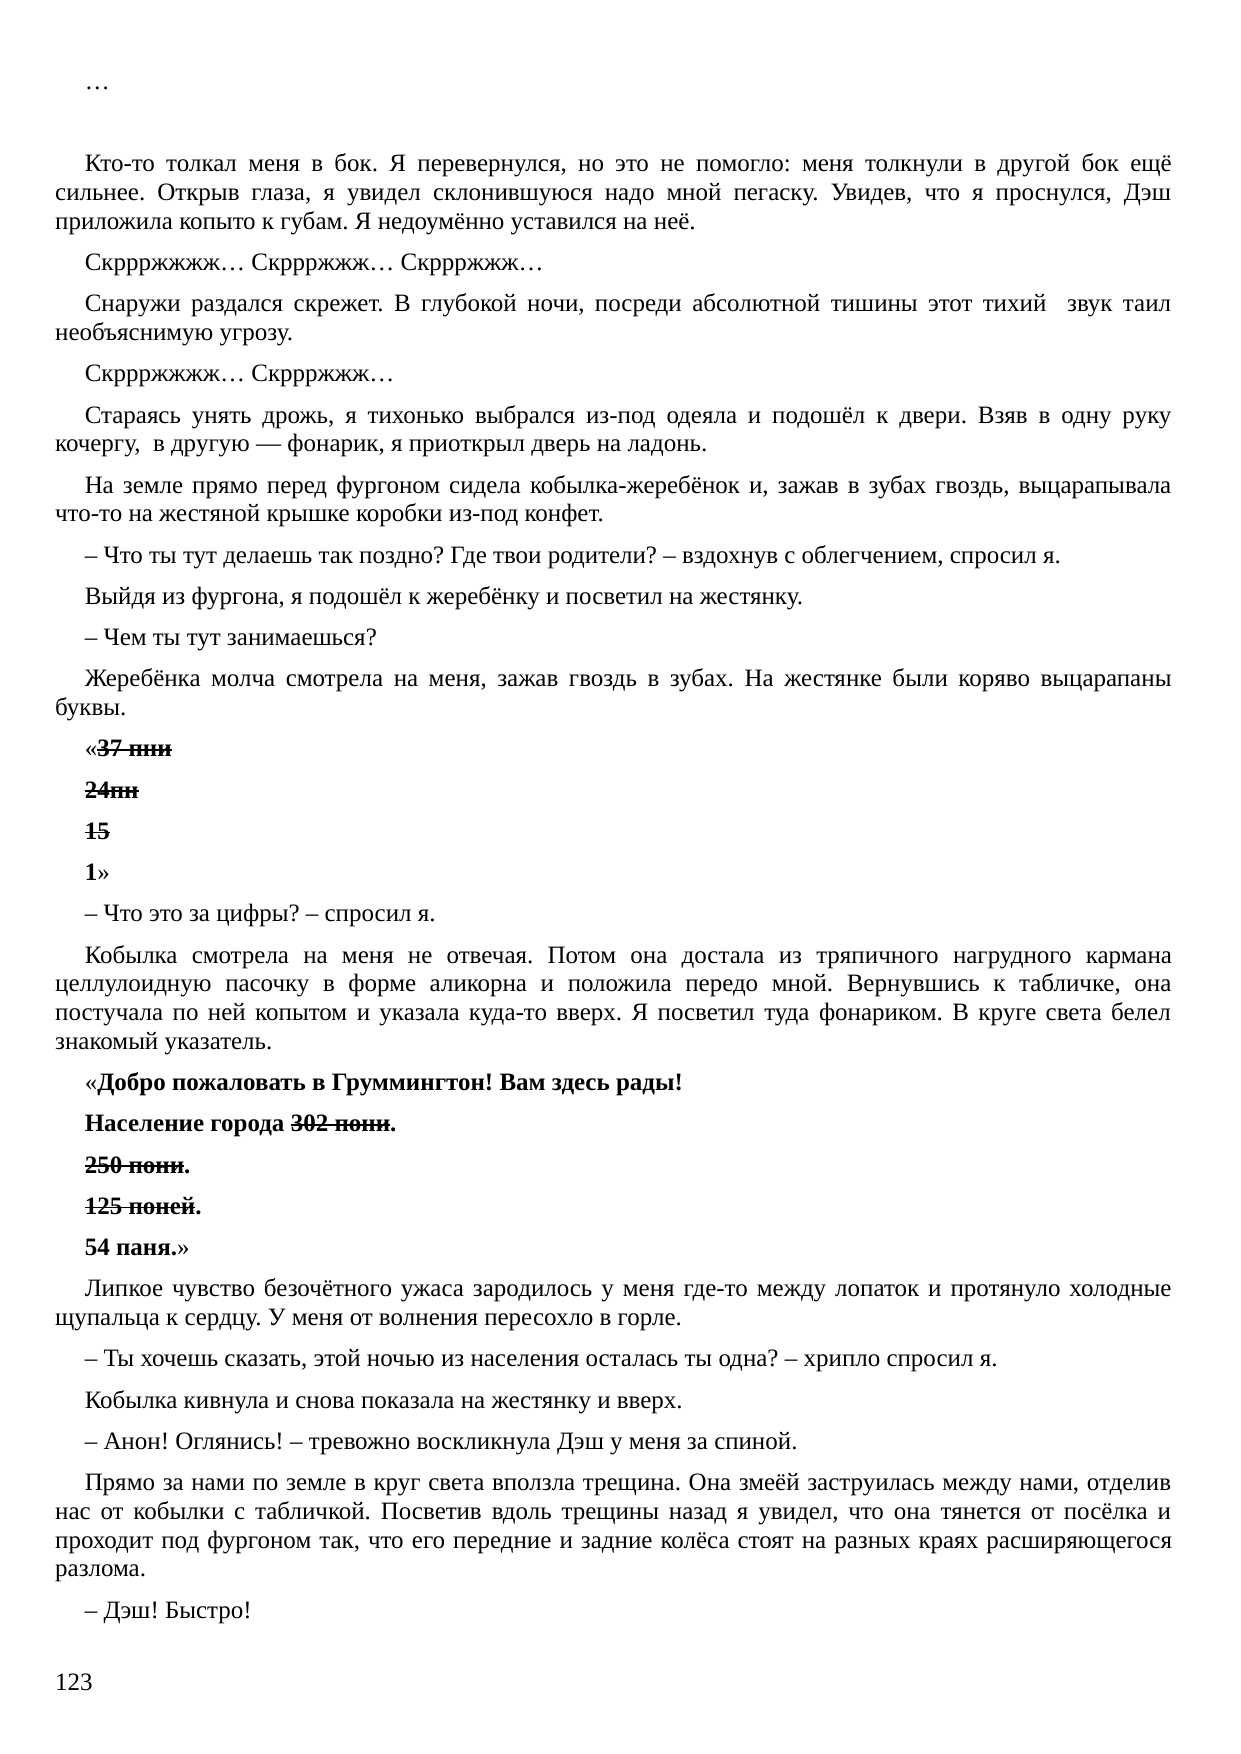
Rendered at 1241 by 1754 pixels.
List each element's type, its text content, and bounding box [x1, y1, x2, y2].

text – Ты хочешь сказать, этой ночью из населения осталась ты одна? – хрипло спросил я. [55, 1343, 1173, 1372]
text Стараясь унять дрожь, я тихонько выбрался из-под одеяла и подошёл к двери. Взяв в одну руку кочергу, в другую — фонарик, я приоткрыл дверь на ладонь. [55, 400, 1173, 457]
text 54 паня.» [55, 1232, 1173, 1261]
text Кто-то толкал меня в бок. Я перевернулся, но это не помогло: меня толкнули в другой бок ещё сильнее. Открыв глаза, я увидел склонившуюся надо мной пегаску. Увидев, что я проснулся, Дэш приложила копыто к губам. Я недоумённо уставился на неё. [55, 148, 1173, 235]
text Кобылка кивнула и снова показала на жестянку и вверх. [55, 1385, 1173, 1413]
text Скррржжжж… Скррржжж… Скррржжж… [55, 247, 1173, 276]
text Население города 302 пони. [55, 1108, 1173, 1137]
text Липкое чувство безочётного ужаса зародилось у меня где-то между лопаток и протянуло холодные щупальца к сердцу. У меня от волнения пересохло в горле. [55, 1273, 1173, 1331]
text 125 поней. [55, 1191, 1173, 1220]
text Кобылка смотрела на меня не отвечая. Потом она достала из тряпичного нагрудного кармана целлулоидную пасочку в форме аликорна и положила передо мной. Вернувшись к табличке, она постучала по ней копытом и указала куда-то вверх. Я посветил туда фонариком. В круге света белел знакомый указатель. [55, 940, 1173, 1055]
text 15 [55, 816, 1173, 845]
text 1» [55, 857, 1173, 886]
text … [55, 66, 1173, 95]
text «Добро пожаловать в Груммингтон! Вам здесь рады! [55, 1067, 1173, 1096]
text Прямо за нами по земле в круг света вползла трещина. Она змеёй заструилась между нами, отделив нас от кобылки с табличкой. Посветив вдоль трещины назад я увидел, что она тянется от посёлка и проходит под фургоном так, что его передние и задние колёса стоят на разных краях расширяющегося разлома. [55, 1467, 1173, 1582]
text Снаружи раздался скрежет. В глубокой ночи, посреди абсолютной тишины этот тихий звук таил необъяснимую угрозу. [55, 288, 1173, 346]
text – Что ты тут делаешь так поздно? Где твои родители? – вздохнув с облегчением, спросил я. [55, 540, 1173, 568]
text Жеребёнка молча смотрела на меня, зажав гвоздь в зубах. На жестянке были коряво выцарапаны буквы. [55, 663, 1173, 721]
text Выйдя из фургона, я подошёл к жеребёнку и посветил на жестянку. [55, 581, 1173, 610]
text Скррржжжж… Скррржжж… [55, 358, 1173, 387]
text «37 пни [55, 733, 1173, 762]
text – Дэш! Быстро! [55, 1595, 1173, 1623]
text – Чем ты тут занимаешься? [55, 622, 1173, 651]
text – Что это за цифры? – спросил я. [55, 898, 1173, 927]
text 24пн [55, 775, 1173, 803]
text – Анон! Оглянись! – тревожно воскликнула Дэш у меня за спиной. [55, 1426, 1173, 1455]
text 250 пони. [55, 1150, 1173, 1178]
text На земле прямо перед фургоном сидела кобылка-жеребёнок и, зажав в зубах гвоздь, выцарапывала что-то на жестяной крышке коробки из-под конфет. [55, 470, 1173, 527]
